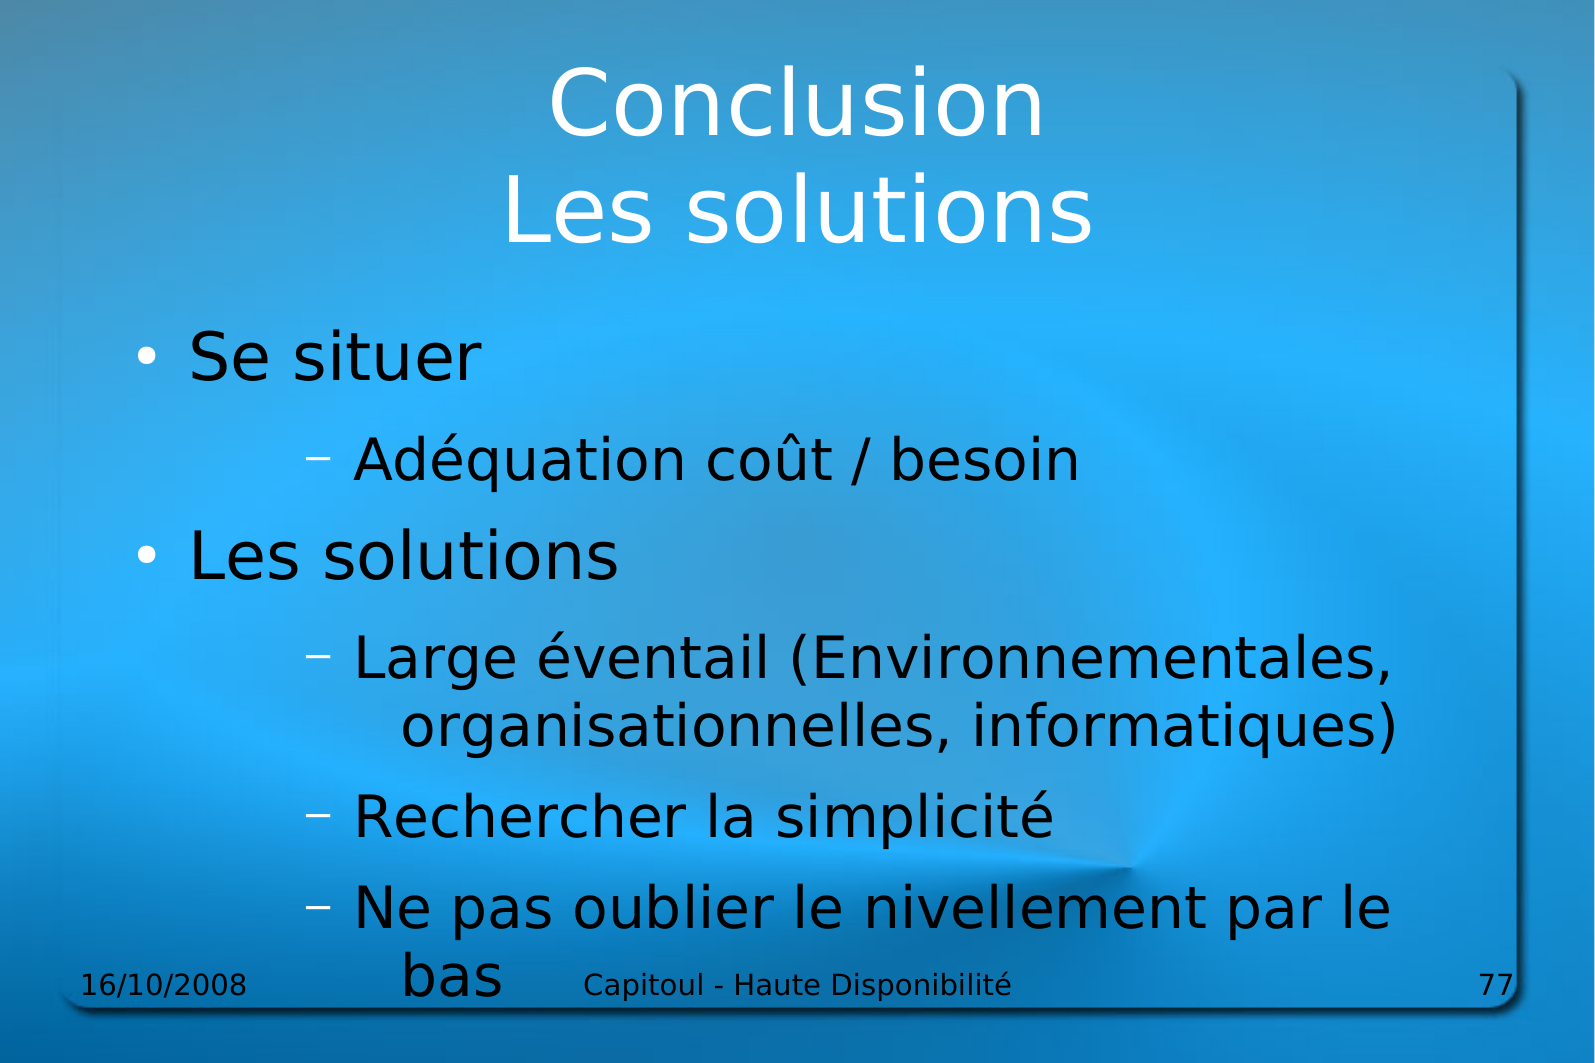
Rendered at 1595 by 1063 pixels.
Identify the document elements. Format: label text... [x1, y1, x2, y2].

picture [95, 1013, 117, 1018]
picture [0, 0, 1595, 1063]
title Conclusion Les solutions [117, 50, 1479, 265]
list Se situer Adéquation coût / besoin Les solutions Large éventail (Environnementales, organisationnelles, informatiques) Rechercher la simplicité Ne pas oublier le nivellement par le bas [117, 318, 1479, 1063]
